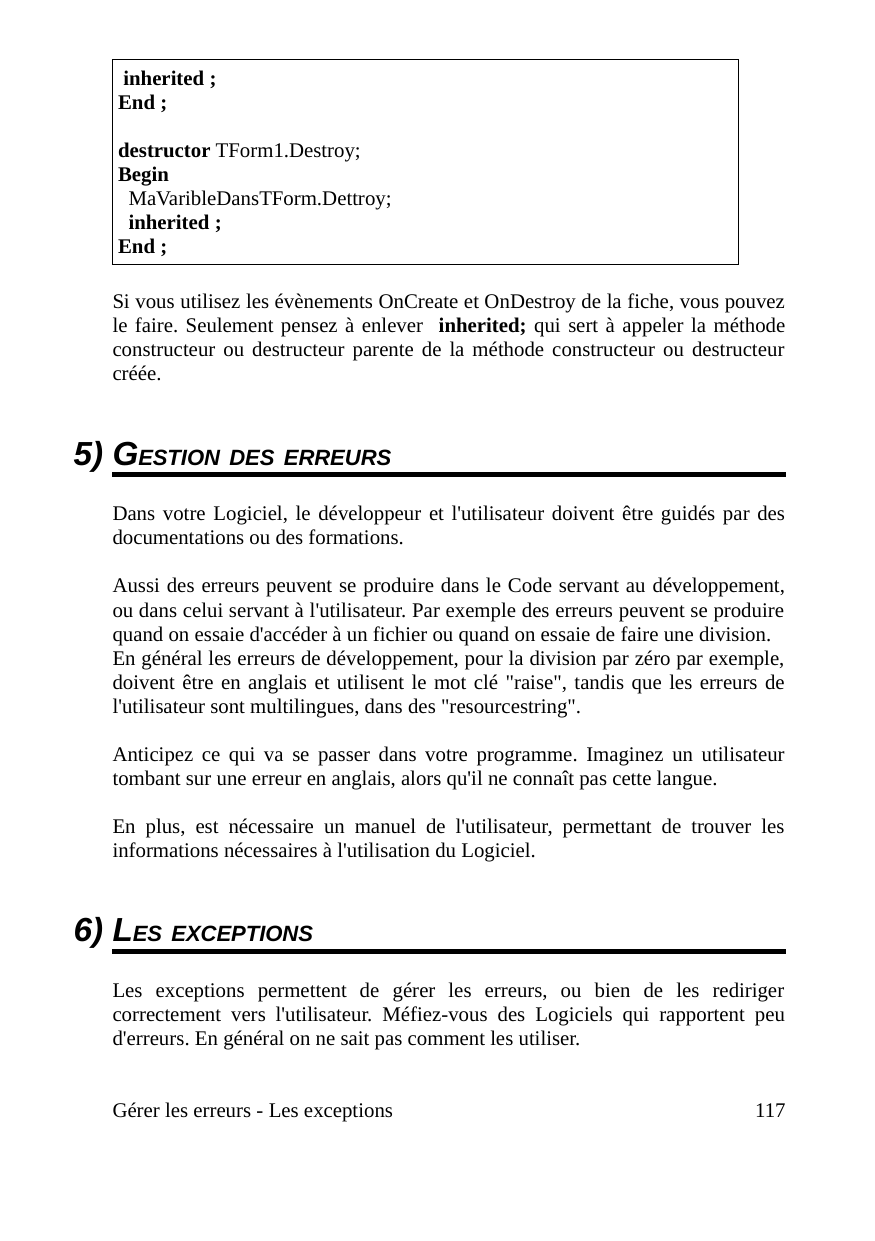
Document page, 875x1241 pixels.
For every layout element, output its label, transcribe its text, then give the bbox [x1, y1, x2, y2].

subtitle Les exceptions [112, 910, 786, 949]
text Dans votre Logiciel, le développeur et l'utilisateur doivent être guidés par des documentations ou des formations. [112, 501, 786, 549]
text Anticipez ce qui va se passer dans votre programme. Imaginez un utilisateur tombant sur une erreur en anglais, alors qu'il ne connaît pas cette langue. [112, 742, 786, 790]
text En plus, est nécessaire un manuel de l'utilisateur, permettant de trouver les informations nécessaires à l'utilisation du Logiciel. [112, 814, 786, 862]
text Aussi des erreurs peuvent se produire dans le Code servant au développement, ou dans celui servant à l'utilisateur. Par exemple des erreurs peuvent se produire quand on essaie d'accéder à un fichier ou quand on essaie de faire une division. [112, 573, 786, 646]
text Les exceptions permettent de gérer les erreurs, ou bien de les rediriger correctement vers l'utilisateur. Méfiez-vous des Logiciels qui rapportent peu d'erreurs. En général on ne sait pas comment les utiliser. [112, 978, 786, 1050]
table_header inherited ; End ; destructor TForm1.Destroy; Begin MaVaribleDansTForm.Dettroy; inherited ; End ; [113, 60, 738, 264]
text Si vous utilisez les évènements OnCreate et OnDestroy de la fiche, vous pouvez le faire. Seulement pensez à enlever inherited; qui sert à appeler la méthode constructeur ou destructeur parente de la méthode constructeur ou destructeur créée. [112, 289, 786, 385]
text En général les erreurs de développement, pour la division par zéro par exemple, doivent être en anglais et utilisent le mot clé "raise", tandis que les erreurs de l'utilisateur sont multilingues, dans des "resourcestring". [112, 646, 786, 718]
subtitle Gestion des erreurs [112, 433, 786, 472]
